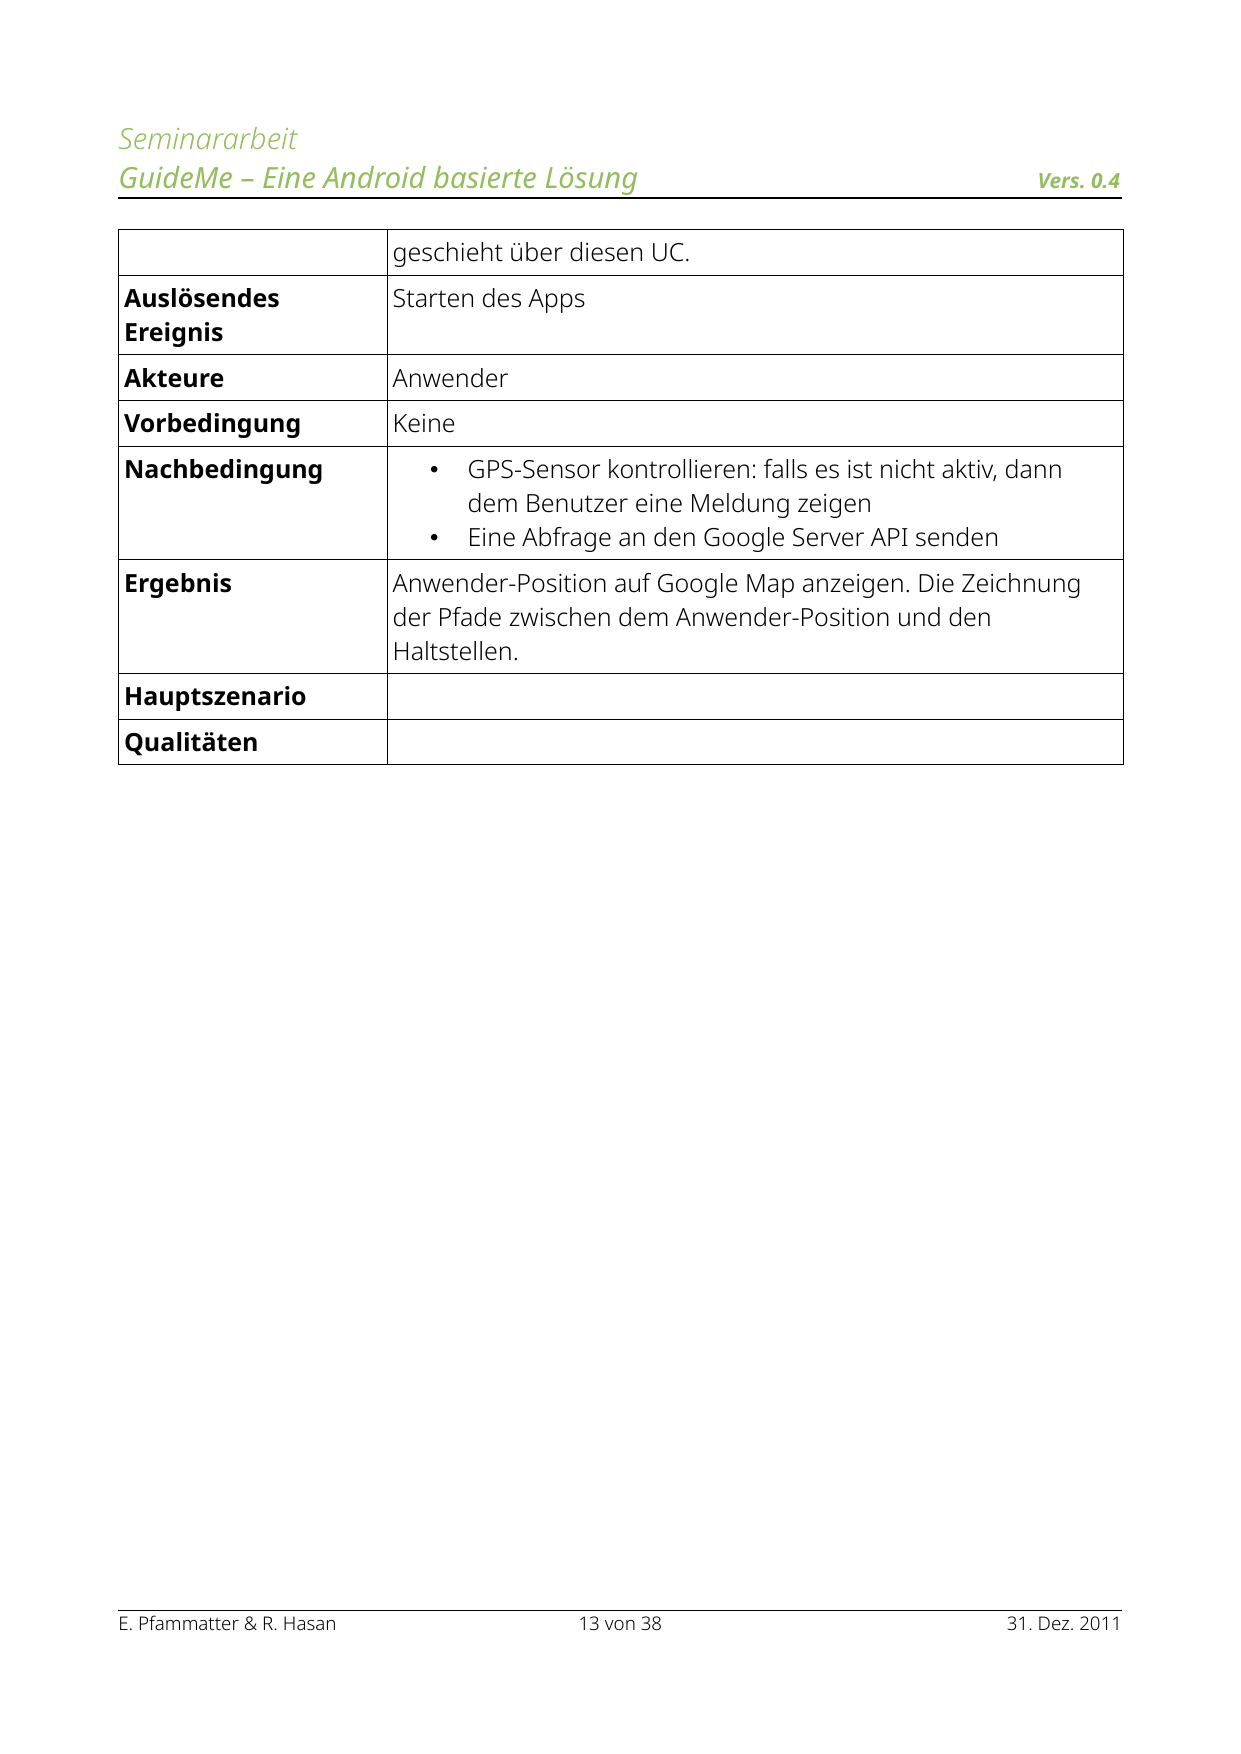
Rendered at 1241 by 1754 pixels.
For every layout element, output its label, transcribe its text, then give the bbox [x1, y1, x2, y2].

table_cell [119, 230, 387, 275]
table_cell GPS-Sensor kontrollieren: falls es ist nicht aktiv, dann dem Benutzer eine Meldung zeigen Eine Abfrage an den Google Server API senden [388, 447, 1123, 559]
table_cell Nachbedingung [119, 447, 387, 559]
table_cell Keine [388, 401, 1123, 446]
table_cell geschieht über diesen UC. [388, 230, 1123, 275]
table_cell [388, 674, 1123, 719]
table_cell [388, 720, 1123, 764]
table_cell Starten des Apps [388, 276, 1123, 354]
table_cell Hauptszenario [119, 674, 387, 719]
table_cell Anwender [388, 355, 1123, 400]
table_cell Anwender-Position auf Google Map anzeigen. Die Zeichnung der Pfade zwischen dem Anwender-Position und den Haltstellen. [388, 560, 1123, 673]
table_cell Auslösendes Ereignis [119, 276, 387, 354]
table_cell Ergebnis [119, 560, 387, 673]
table_cell Akteure [119, 355, 387, 400]
table_cell Qualitäten [119, 720, 387, 764]
table_cell Vorbedingung [119, 401, 387, 446]
